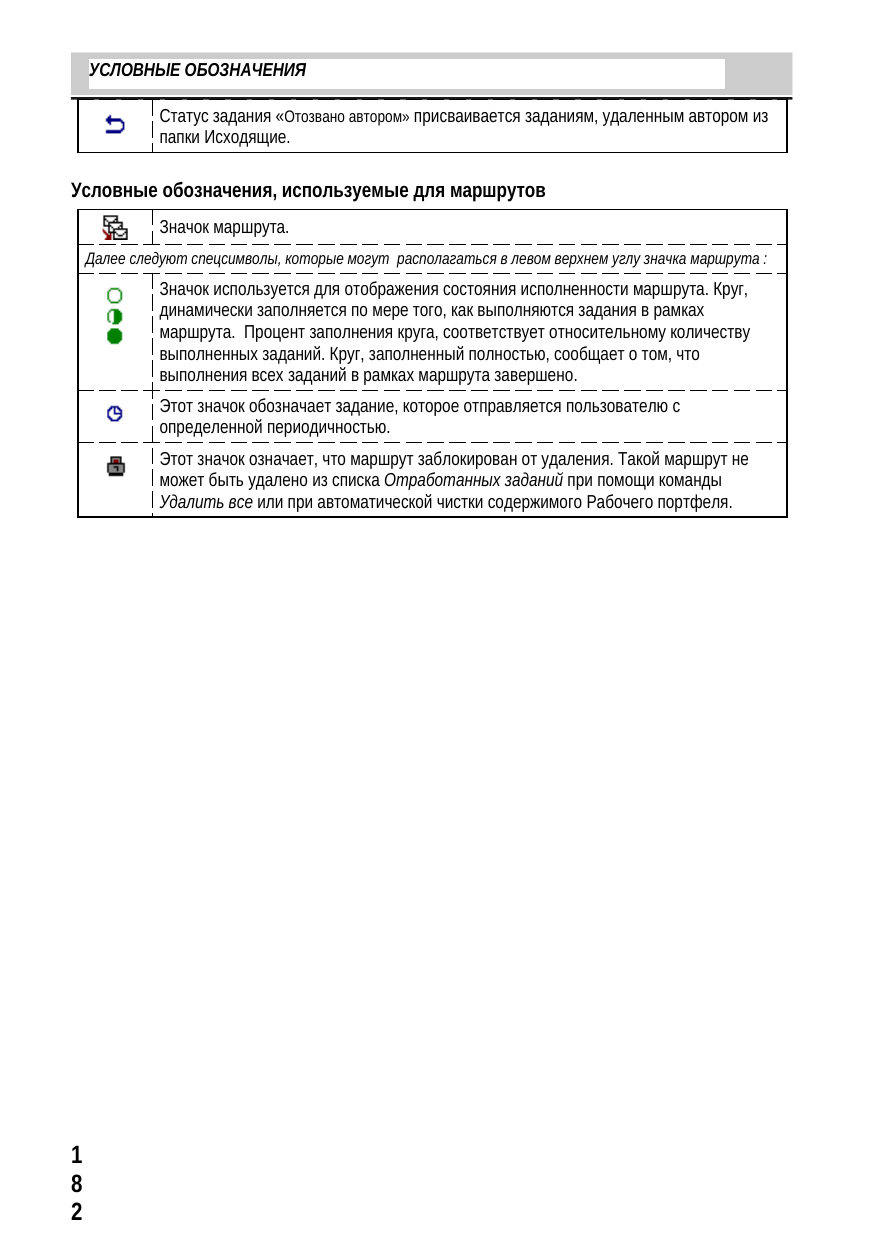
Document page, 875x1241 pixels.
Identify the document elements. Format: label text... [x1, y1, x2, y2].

table_cell [79, 390, 152, 442]
table_cell [79, 100, 152, 152]
table_cell Далее следуют спецсимволы, которые могут располагаться в левом верхнем углу значка маршрута : [79, 244, 786, 272]
table_cell [79, 328, 152, 390]
table_cell [124, 307, 152, 328]
table_cell Значок используется для отображения состояния исполненности маршрута. Круг, динамически заполняется по мере того, как выполняются задания в рамках маршрута. Процент заполнения круга, соответствует относительному количеству выполненных заданий. Круг, заполненный полностью, сообщает о том, что выполнения всех заданий в рамках маршрута завершено. [152, 273, 786, 390]
table_cell [79, 442, 152, 516]
table_cell [79, 273, 152, 307]
table_cell [79, 307, 106, 328]
subtitle Условные обозначения, используемые для маршрутов [71, 178, 791, 202]
table_cell Этот значок означает, что маршрут заблокирован от удаления. Такой маршрут не может быть удалено из списка Отработанных заданий при помощи команды Удалить все или при автоматической чистки содержимого Рабочего портфеля. [152, 442, 786, 516]
table_cell Статус задания «Отозвано автором» присваивается заданиям, удаленным автором из папки Исходящие. [152, 100, 786, 152]
table_header [79, 210, 152, 244]
table_header Значок маршрута. [152, 210, 786, 244]
table_cell Этот значок обозначает задание, которое отправляется пользователю с определенной периодичностью. [152, 390, 786, 442]
